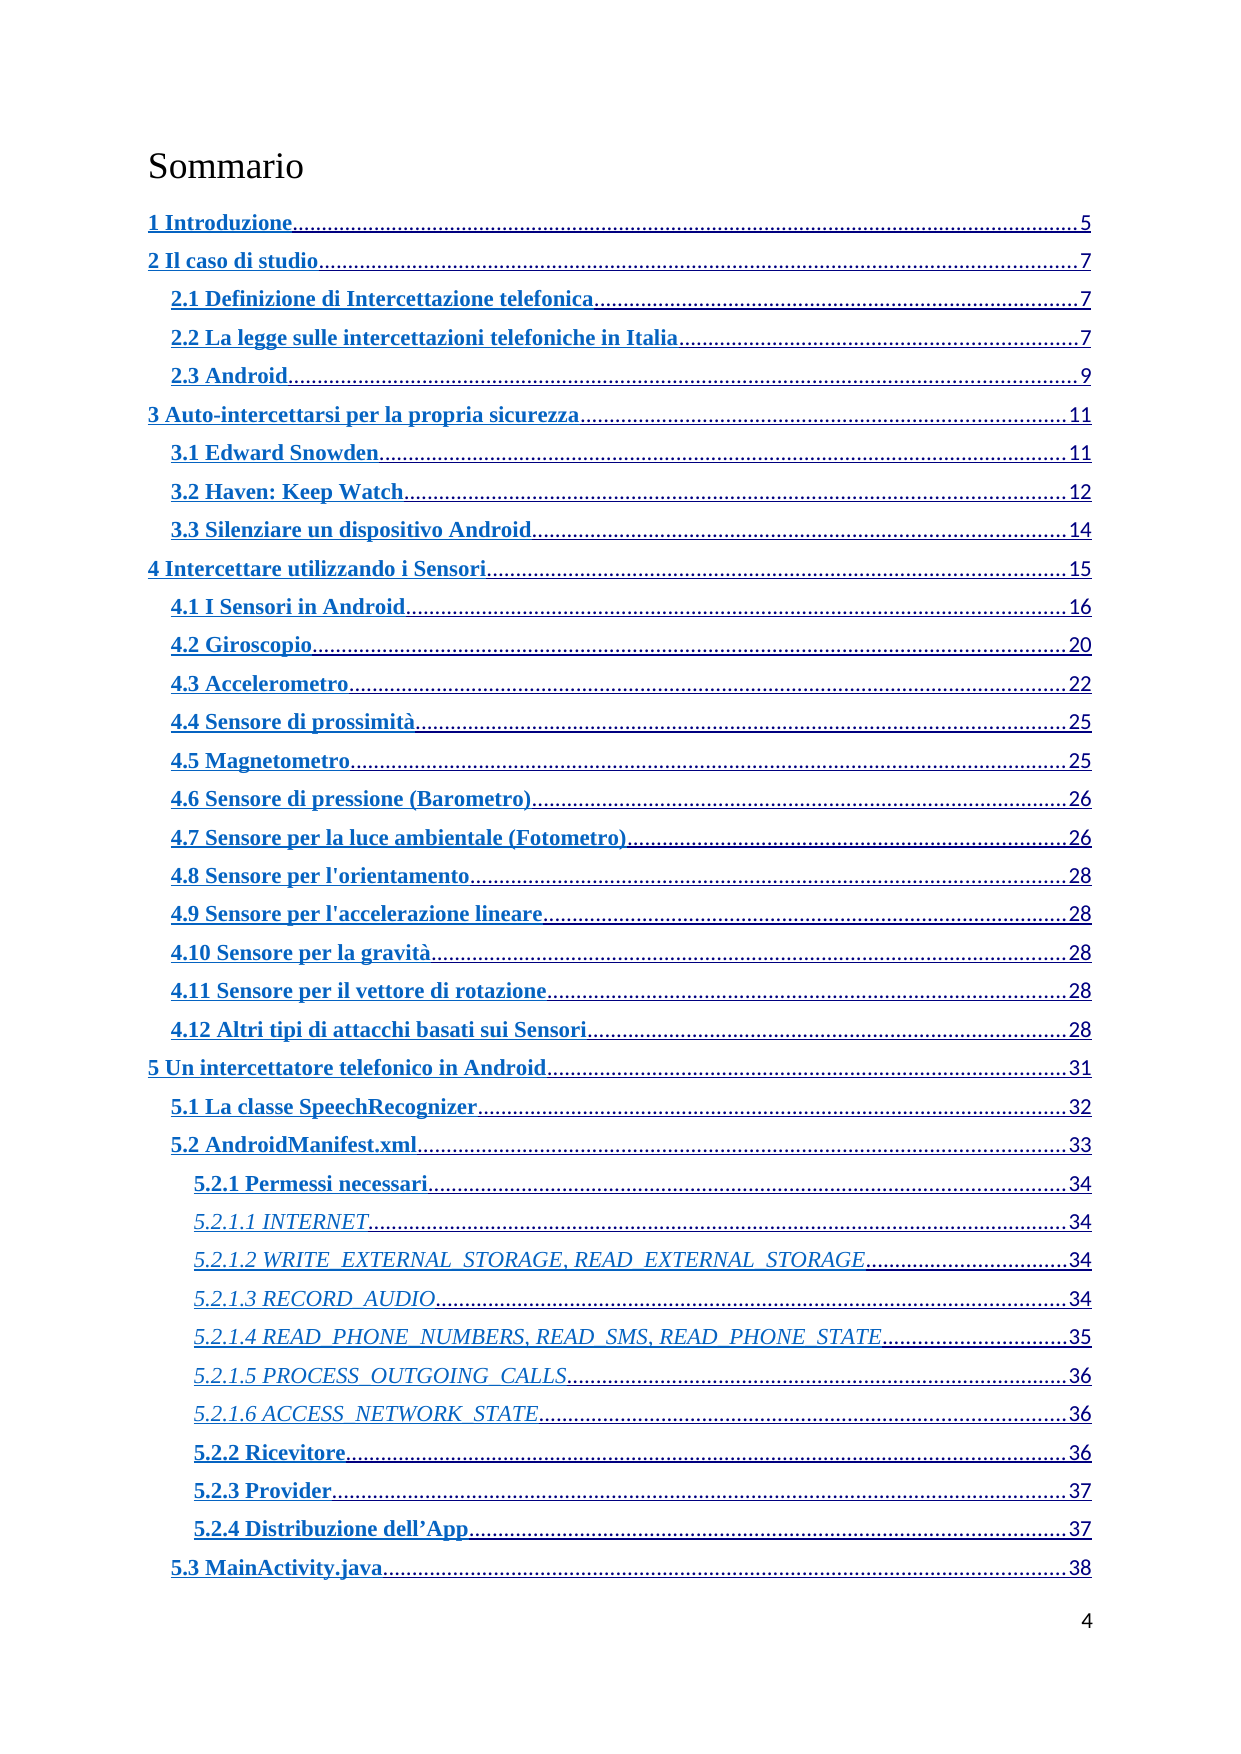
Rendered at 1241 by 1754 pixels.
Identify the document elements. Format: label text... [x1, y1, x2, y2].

text 5.2.1.4 READ_PHONE_NUMBERS, READ_SMS, READ_PHONE_STATE 35 [193, 1322, 1092, 1346]
text 4.6 Sensore di pressione (Barometro) 26 [171, 784, 1092, 808]
text 2.3 Android 9 [171, 361, 1092, 389]
text 3.1 Edward Snowden 11 [171, 438, 1092, 462]
text 4.4 Sensore di prossimità 25 [171, 707, 1092, 731]
text 2.2 La legge sulle intercettazioni telefoniche in Italia 7 [171, 323, 1092, 351]
text 5.2 AndroidManifest.xml 33 [171, 1130, 1092, 1154]
text 4.7 Sensore per la luce ambientale (Fotometro) 26 [171, 823, 1092, 846]
text 5.3 MainActivity.java 38 [171, 1553, 1092, 1577]
text 4.3 Accelerometro 22 [171, 669, 1092, 693]
text 4.12 Altri tipi di attacchi basati sui Sensori 28 [171, 1015, 1092, 1039]
text Sommario [148, 143, 1092, 186]
text 4.10 Sensore per la gravità 28 [171, 938, 1092, 962]
text 3.2 Haven: Keep Watch 12 [171, 477, 1092, 501]
text [193, 1462, 1092, 1466]
text 3 Auto-intercettarsi per la propria sicurezza 11 [148, 400, 1092, 424]
text 4.8 Sensore per l'orientamento 28 [171, 861, 1092, 885]
text 5.2.3 Provider 37 [193, 1476, 1092, 1500]
text 1 Introduzione 5 [148, 208, 1092, 236]
text 4 Intercettare utilizzando i Sensori 15 [148, 554, 1092, 578]
text 5 Un intercettatore telefonico in Android 31 [148, 1053, 1092, 1077]
text 5.2.1.3 RECORD_AUDIO 34 [193, 1284, 1092, 1308]
text 5.2.2 Ricevitore 36 [193, 1438, 1092, 1461]
text 4.11 Sensore per il vettore di rotazione 28 [171, 976, 1092, 1000]
text 4.1 I Sensori in Android 16 [171, 592, 1092, 616]
text 4.9 Sensore per l'accelerazione lineare 28 [171, 899, 1092, 923]
text 5.2.1.2 WRITE_EXTERNAL_STORAGE, READ_EXTERNAL_STORAGE 34 [193, 1246, 1092, 1269]
text 5.2.1.1 INTERNET 34 [193, 1207, 1092, 1231]
text 4.5 Magnetometro 25 [171, 746, 1092, 770]
text 5.2.4 Distribuzione dell’App 37 [193, 1514, 1092, 1538]
text 2.1 Definizione di Intercettazione telefonica 7 [171, 284, 1092, 313]
text 5.2.1 Permessi necessari 34 [193, 1169, 1092, 1193]
text 3.3 Silenziare un dispositivo Android 14 [171, 515, 1092, 539]
text 4.2 Giroscopio 20 [171, 631, 1092, 654]
text 5.2.1.6 ACCESS_NETWORK_STATE 36 [193, 1399, 1092, 1423]
text 2 Il caso di studio 7 [148, 246, 1092, 274]
text 5.1 La classe SpeechRecognizer 32 [171, 1092, 1092, 1116]
text [193, 1539, 1092, 1543]
text 5.2.1.5 PROCESS_OUTGOING_CALLS 36 [193, 1361, 1092, 1385]
